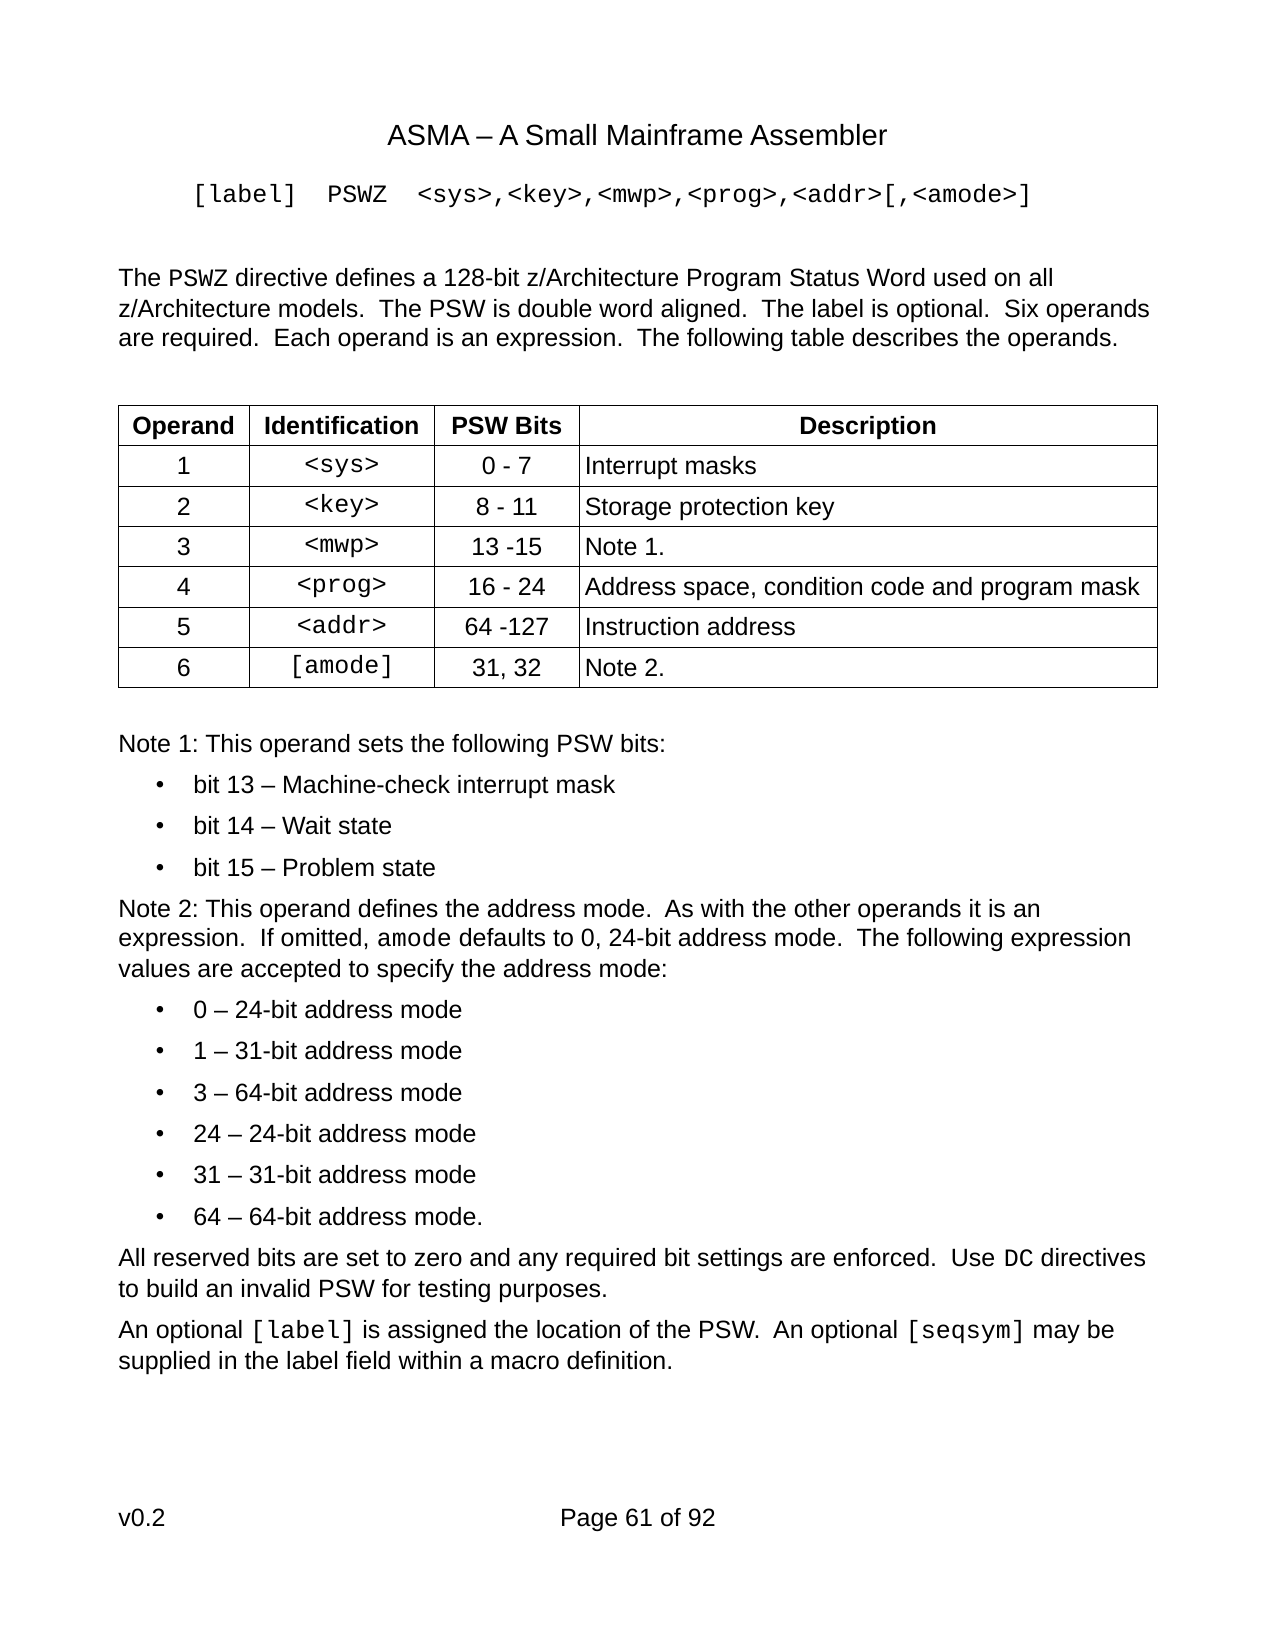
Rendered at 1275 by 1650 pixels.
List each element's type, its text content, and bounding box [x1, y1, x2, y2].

table_cell 13 -15 [435, 527, 579, 566]
table_cell 0 - 7 [435, 446, 579, 486]
table_header Operand [119, 406, 249, 445]
list 24 – 24-bit address mode [156, 1119, 1157, 1148]
list 1 – 31-bit address mode [156, 1036, 1157, 1065]
table_cell 6 [119, 648, 249, 687]
table_cell Interrupt masks [580, 446, 1157, 486]
table_cell 64 -127 [435, 608, 579, 647]
table_cell <prog> [250, 567, 434, 607]
table_cell Storage protection key [580, 487, 1157, 526]
list bit 13 – Machine-check interrupt mask [156, 770, 1157, 799]
list bit 15 – Problem state [156, 852, 1157, 881]
table_cell 31, 32 [435, 648, 579, 687]
text Note 2: This operand defines the address mode. As with the other operands it is an expression. If omitted, amode defaults to 0, 24-bit address mode. The following expression values are accepted to specify the address mode: [118, 894, 1157, 982]
list 64 – 64-bit address mode. [156, 1202, 1157, 1230]
table_header PSW Bits [435, 406, 579, 445]
list bit 14 – Wait state [156, 811, 1157, 840]
list 3 – 64-bit address mode [156, 1077, 1157, 1106]
list 31 – 31-bit address mode [156, 1160, 1157, 1189]
table_cell <addr> [250, 608, 434, 647]
table_cell Instruction address [580, 608, 1157, 647]
table_cell 5 [119, 608, 249, 647]
table_cell [amode] [250, 648, 434, 687]
table_cell 8 - 11 [435, 487, 579, 526]
text Note 1: This operand sets the following PSW bits: [118, 728, 1157, 757]
table_cell Note 1. [580, 527, 1157, 566]
table_header Identification [250, 406, 434, 445]
table_cell <sys> [250, 446, 434, 486]
text An optional [label] is assigned the location of the PSW. An optional [seqsym] may be supplied in the label field within a macro definition. [118, 1315, 1157, 1375]
table_header Description [580, 406, 1157, 445]
table_cell <mwp> [250, 527, 434, 566]
table_cell 2 [119, 487, 249, 526]
table_cell 3 [119, 527, 249, 566]
table_cell Address space, condition code and program mask [580, 567, 1157, 607]
text [label] PSWZ <sys>,<key>,<mwp>,<prog>,<addr>[,<amode>] [192, 181, 1157, 209]
list 0 – 24-bit address mode [156, 995, 1157, 1024]
table_cell 4 [119, 567, 249, 607]
text The PSWZ directive defines a 128-bit z/Architecture Program Status Word used on all z/Architecture models. The PSW is double word aligned. The label is optional. Six operands are required. Each operand is an expression. The following table describes the operands. [118, 263, 1157, 351]
table_cell Note 2. [580, 648, 1157, 687]
table_cell 1 [119, 446, 249, 486]
text All reserved bits are set to zero and any required bit settings are enforced. Use DC directives to build an invalid PSW for testing purposes. [118, 1243, 1157, 1303]
table_cell <key> [250, 487, 434, 526]
table_cell 16 - 24 [435, 567, 579, 607]
